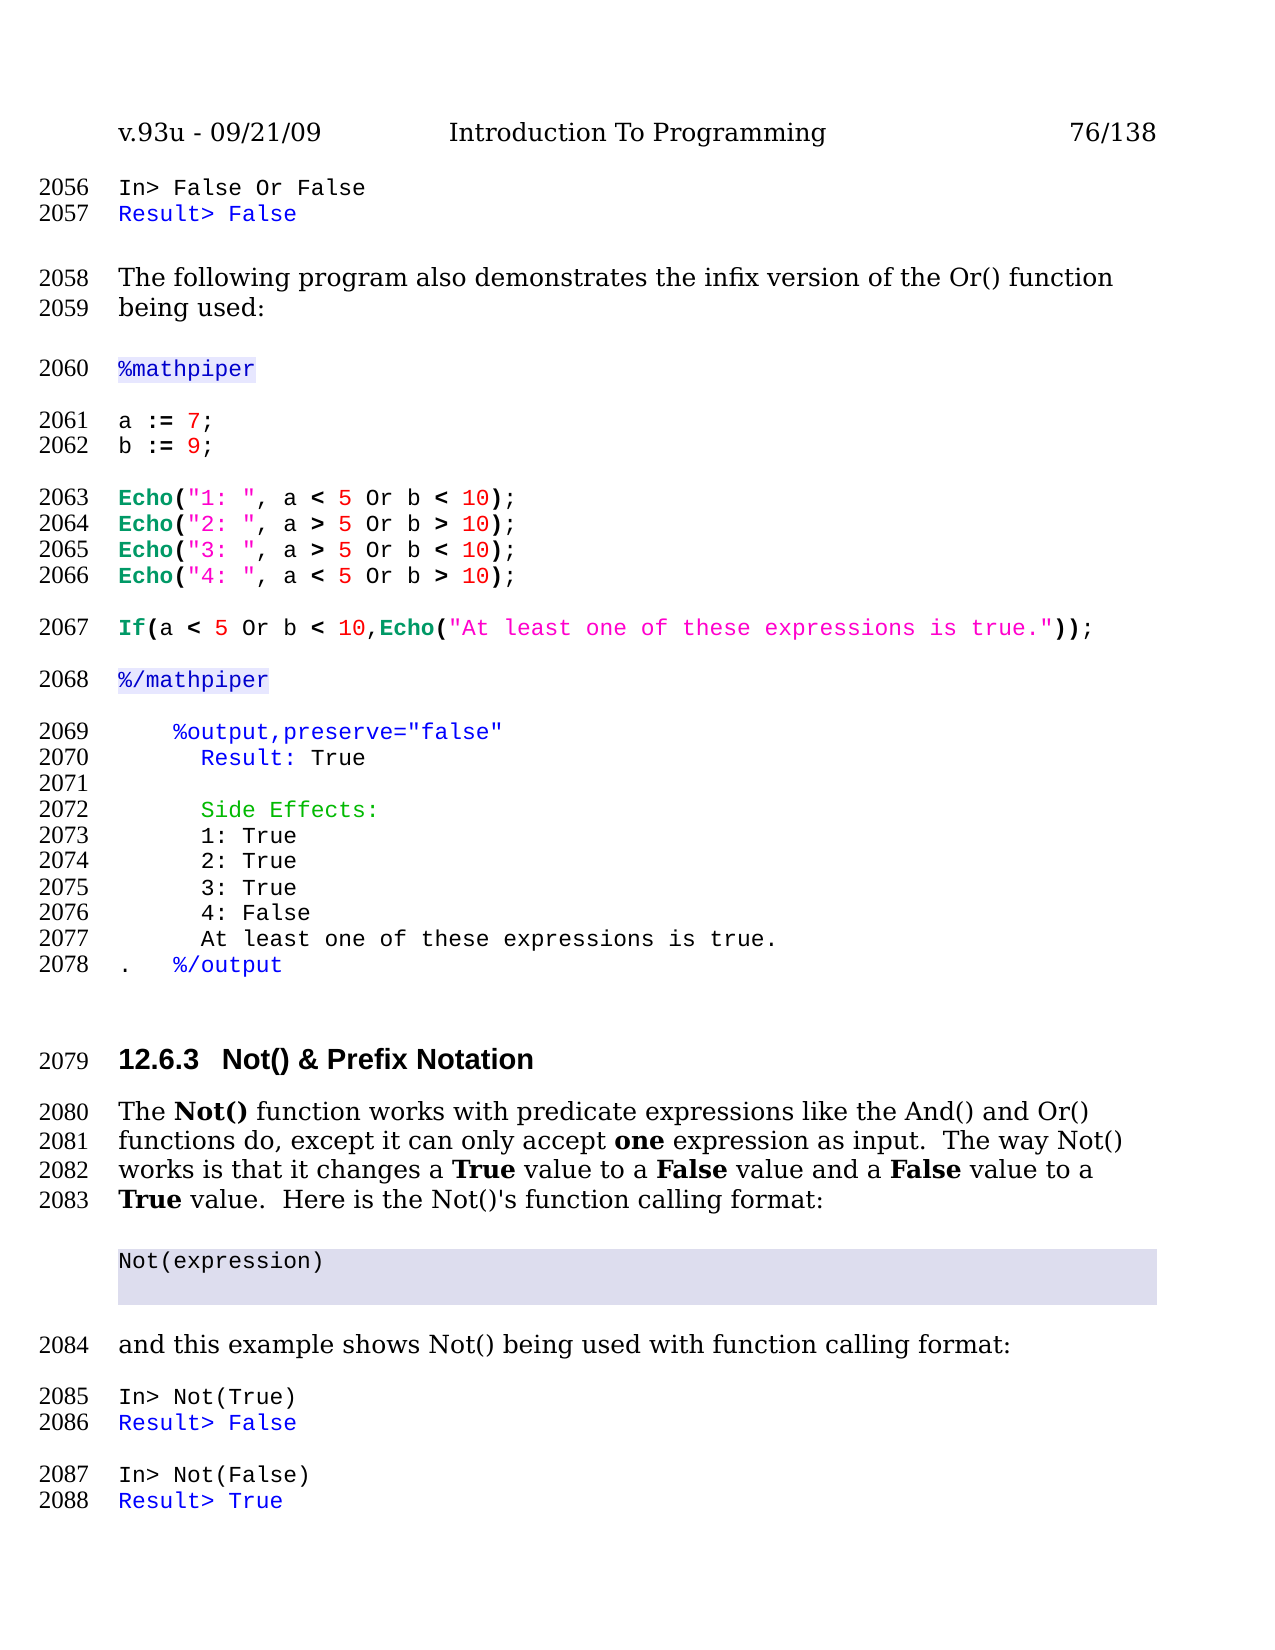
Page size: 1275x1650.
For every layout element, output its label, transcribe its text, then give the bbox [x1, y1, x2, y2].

text In> Not(True) [118, 1386, 1157, 1412]
text %/mathpiper [118, 668, 1157, 694]
text Echo("3: ", a > 5 Or b < 10); [118, 539, 1157, 564]
text Result> False [118, 203, 1157, 229]
text In> Not(False) [118, 1463, 1157, 1489]
text In> False Or False [118, 177, 1157, 203]
text If(a < 5 Or b < 10,Echo("At least one of these expressions is true.")); [118, 616, 1157, 642]
text 1: True [118, 824, 1157, 850]
text 4: False [118, 902, 1157, 928]
text %mathpiper [118, 357, 1157, 383]
text 3: True [118, 876, 1157, 902]
text . %/output [118, 954, 1157, 979]
text 2: True [118, 850, 1157, 876]
text Side Effects: [118, 798, 1157, 824]
text Echo("2: ", a > 5 Or b > 10); [118, 513, 1157, 539]
text Echo("4: ", a < 5 Or b > 10); [118, 564, 1157, 591]
text b := 9; [118, 435, 1157, 461]
text and this example shows Not() being used with function calling format: [118, 1331, 1157, 1360]
text a := 7; [118, 409, 1157, 435]
text The following program also demonstrates the infix version of the Or() function being used: [118, 263, 1157, 322]
text The Not() function works with predicate expressions like the And() and Or() functions do, except it can only accept one expression as input. The way Not() works is that it changes a True value to a False value and a False value to a True value. Here is the Not()'s function calling format: [118, 1097, 1157, 1214]
text Result> False [118, 1412, 1157, 1438]
subtitle Not() & Prefix Notation [118, 1042, 1157, 1076]
text Echo("1: ", a < 5 Or b < 10); [118, 487, 1157, 513]
text At least one of these expressions is true. [118, 928, 1157, 954]
text %output,preserve="false" [118, 720, 1157, 746]
table_header Not(expression) [118, 1249, 1157, 1305]
text Result: True [118, 746, 1157, 772]
text Result> True [118, 1489, 1157, 1515]
